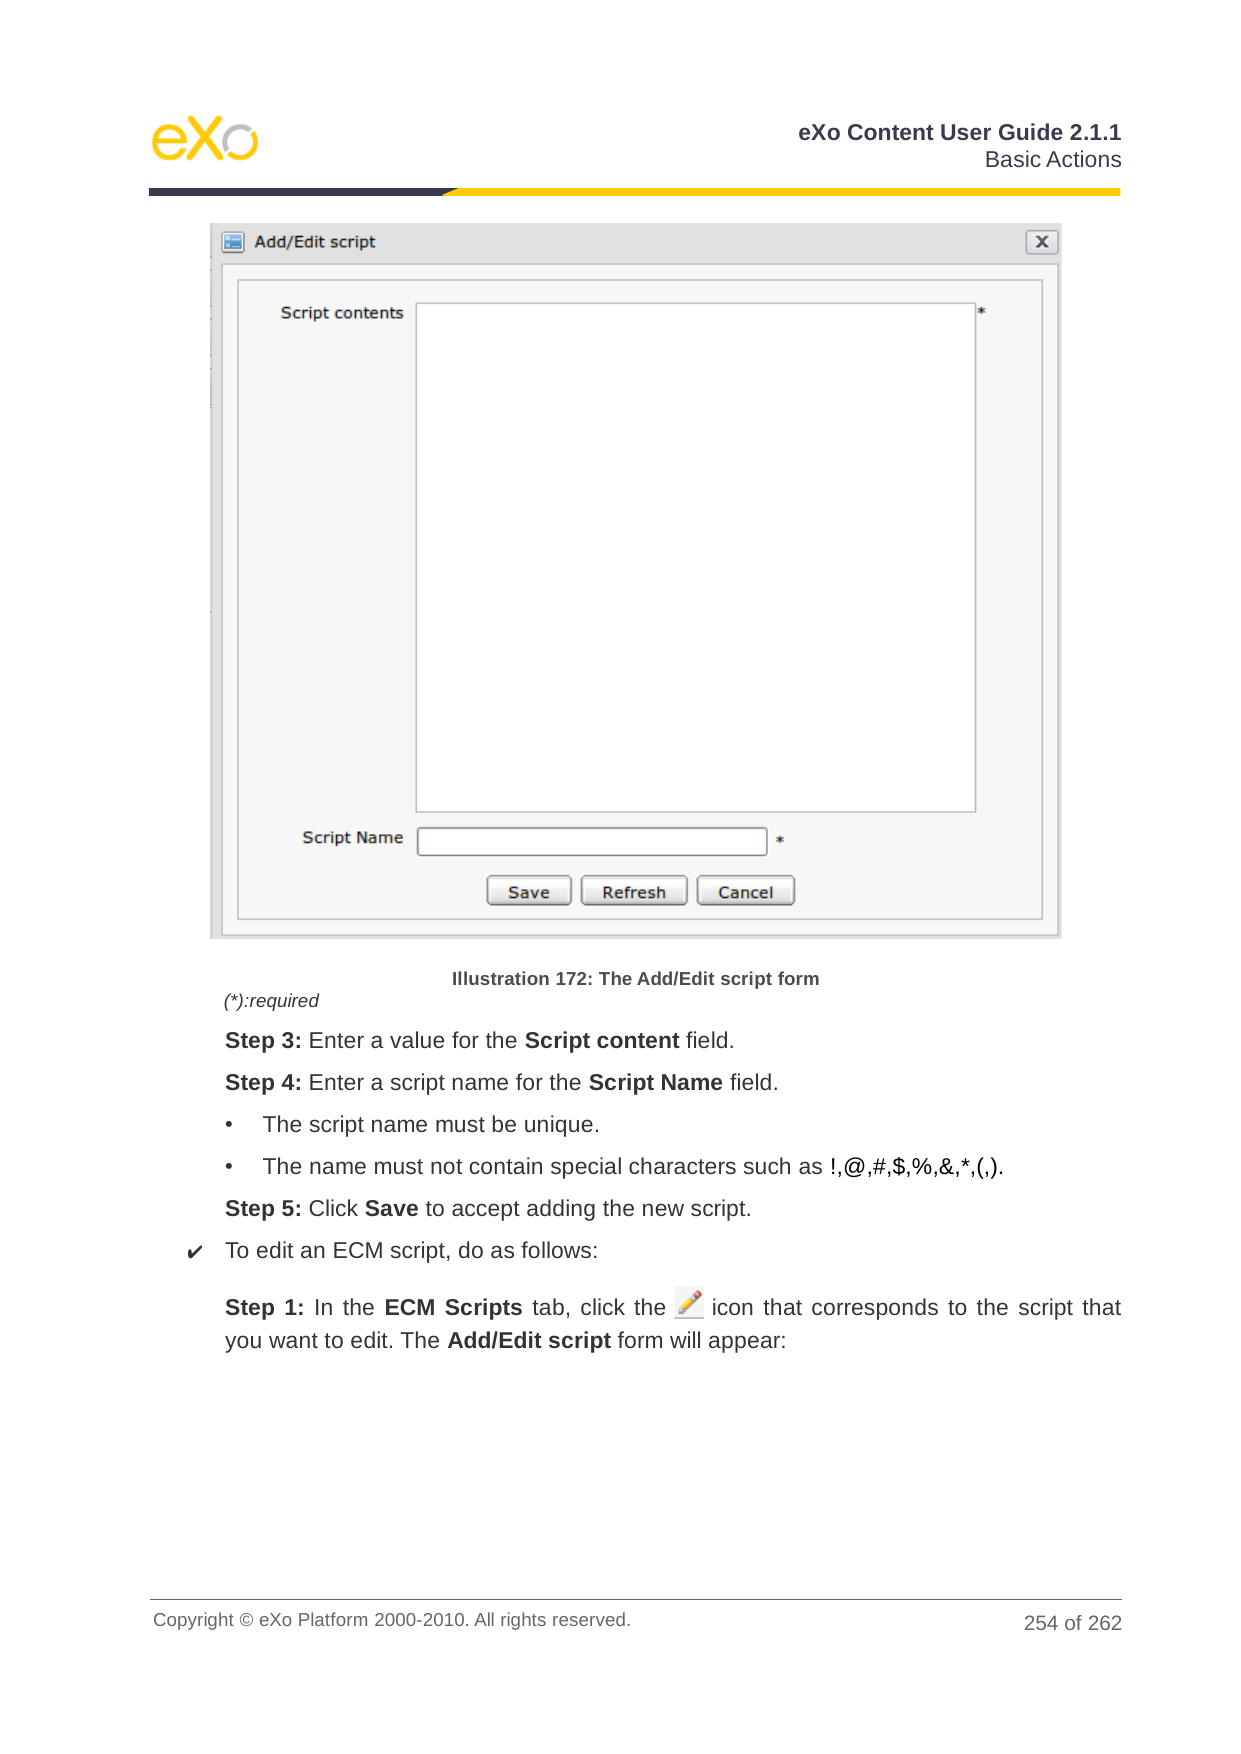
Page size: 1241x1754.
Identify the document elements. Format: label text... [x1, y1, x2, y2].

list Step 1: In the ECM Scripts tab, click theicon that corresponds to the script that you want to edit. The Add/Edit script form will appear: [187, 1279, 1122, 1353]
picture [674, 1286, 704, 1319]
list Step 4: Enter a script name for the Script Name field. [187, 1068, 1122, 1095]
list To edit an ECM script, do as follows: [187, 1237, 1122, 1264]
picture [152, 115, 259, 161]
list Step 5: Click Save to accept adding the new script. [187, 1194, 1122, 1222]
list The script name must be unique. [225, 1110, 1122, 1137]
picture [148, 188, 1121, 196]
picture [210, 223, 1062, 939]
list The name must not contain special characters such as !,@,#,$,%,&,*,(,). [225, 1152, 1122, 1179]
text (*):required [223, 965, 1122, 1011]
list Step 3: Enter a value for the Script content field. [187, 1026, 1122, 1053]
text Illustration 174: The Add/Edit script form [210, 939, 1062, 989]
